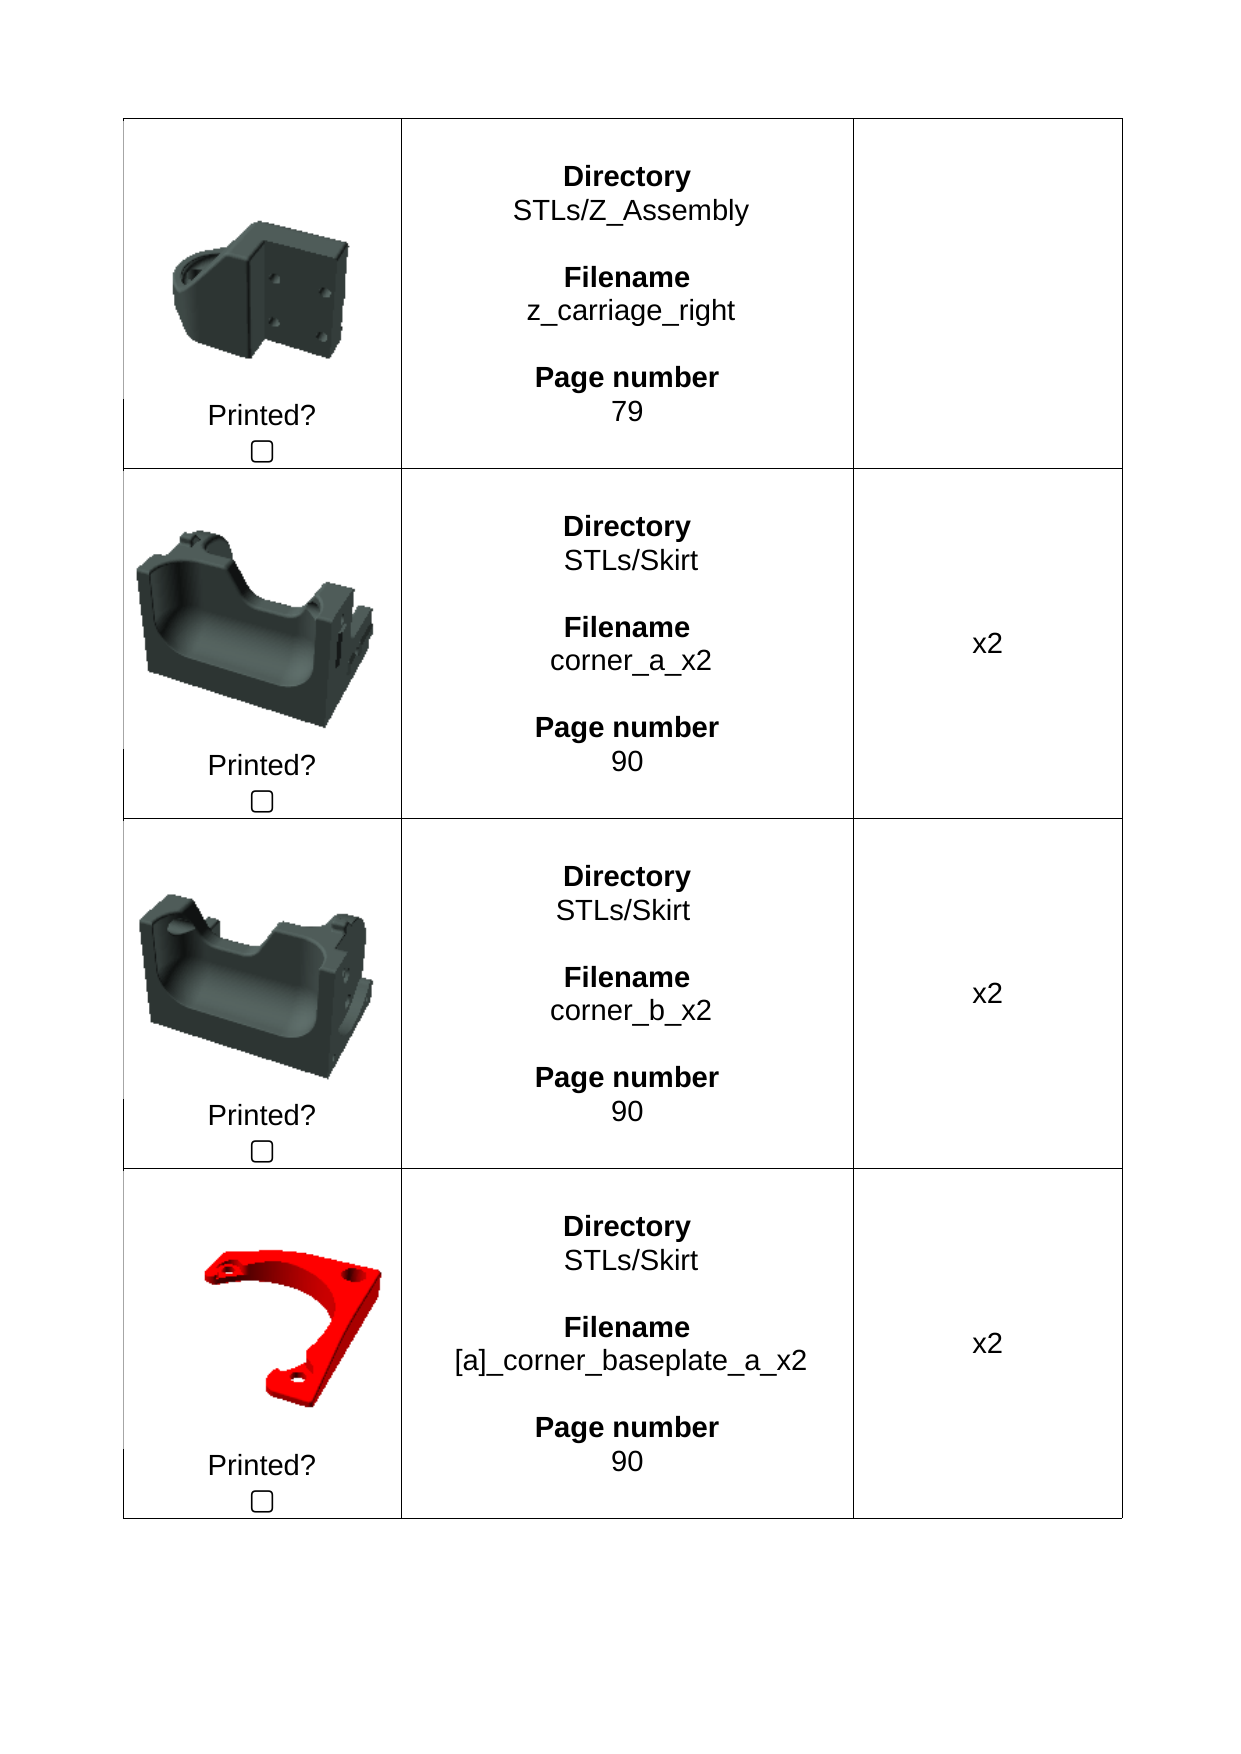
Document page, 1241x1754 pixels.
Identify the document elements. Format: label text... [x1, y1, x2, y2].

table_cell x2 [854, 819, 1122, 1168]
table_cell Directory STLs/Skirt Filename corner_b_x2 Page number 90 [402, 819, 853, 1168]
table_cell Directory STLs/Skirt Filename [a]_corner_baseplate_a_x2 Page number 90 [402, 1169, 853, 1518]
picture [123, 121, 401, 399]
table_cell Printed? ▢ [124, 1099, 401, 1168]
table_cell x2 [854, 1169, 1122, 1518]
table_cell Directory STLs/Skirt Filename corner_a_x2 Page number 90 [402, 469, 853, 818]
table_cell x2 [854, 469, 1122, 818]
table_cell Directory STLs/Z_Assembly Filename z_carriage_right Page number 79 [402, 119, 853, 468]
table_cell Printed? ▢ [124, 399, 401, 468]
table_cell Printed? ▢ [124, 749, 401, 818]
picture [123, 821, 401, 1099]
table_cell Printed? ▢ [124, 1449, 401, 1518]
table_cell [854, 119, 1122, 468]
picture [123, 471, 401, 749]
picture [123, 1171, 401, 1449]
